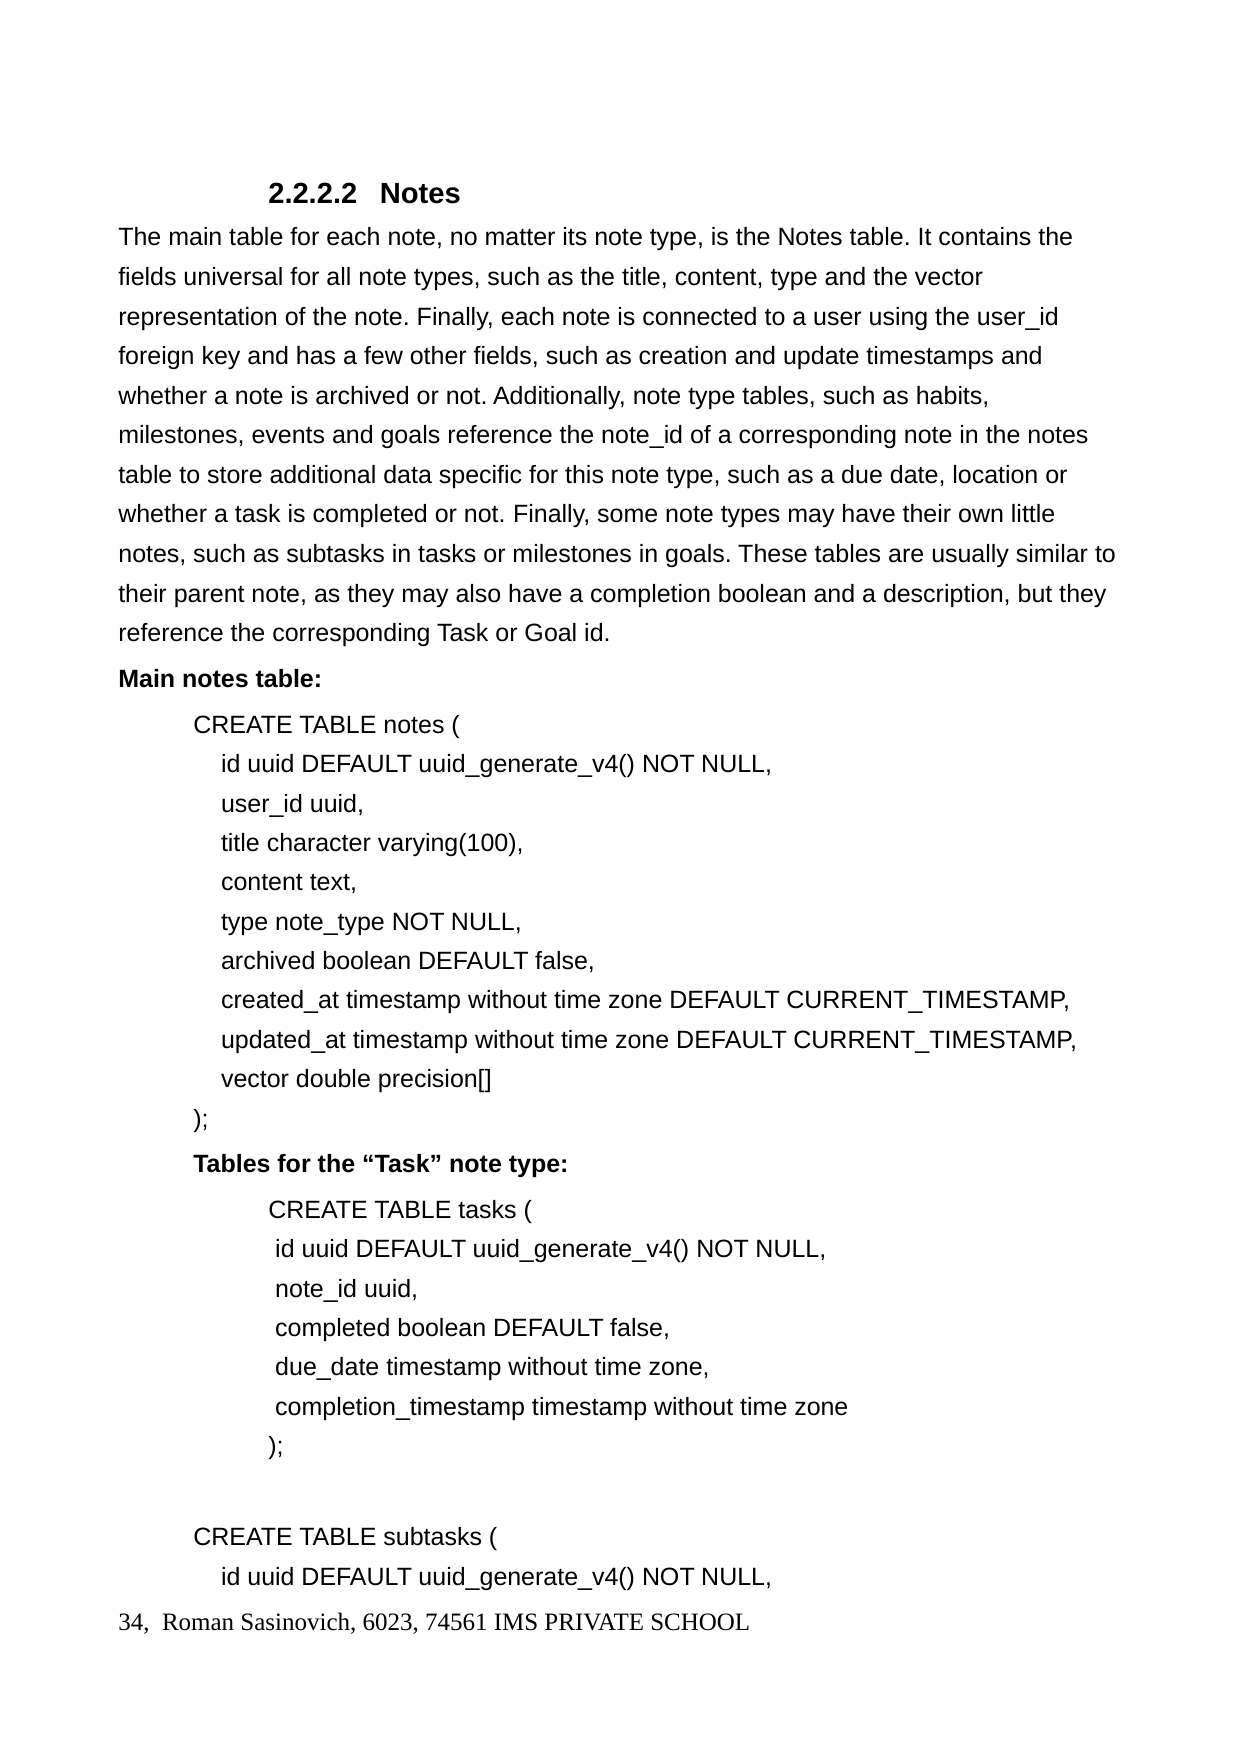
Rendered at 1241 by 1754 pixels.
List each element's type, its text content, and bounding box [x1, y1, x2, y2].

text CREATE TABLE subtasks ( id uuid DEFAULT uuid_generate_v4() NOT NULL, [193, 1522, 1122, 1590]
subtitle Notes [268, 176, 1122, 210]
text Tables for the “Task” note type: [193, 1149, 1122, 1178]
text CREATE TABLE notes ( id uuid DEFAULT uuid_generate_v4() NOT NULL, user_id uuid, title character varying(100), content text, type note_type NOT NULL, archived boolean DEFAULT false, created_at timestamp without time zone DEFAULT CURRENT_TIMESTAMP, updated_at timestamp without time zone DEFAULT CURRENT_TIMESTAMP, vector double precision[] ); [193, 710, 1122, 1132]
list Main notes table: [118, 664, 1122, 693]
list The main table for each note, no matter its note type, is the Notes table. It contains the fields universal for all note types, such as the title, content, type and the vector representation of the note. Finally, each note is connected to a user using the user_id foreign key and has a few other fields, such as creation and update timestamps and whether a note is archived or not. Additionally, note type tables, such as habits, milestones, events and goals reference the note_id of a corresponding note in the notes table to store additional data specific for this note type, such as a due date, location or whether a task is completed or not. Finally, some note types may have their own little notes, such as subtasks in tasks or milestones in goals. These tables are usually similar to their parent note, as they may also have a completion boolean and a description, but they reference the corresponding Task or Goal id. [118, 222, 1122, 647]
text CREATE TABLE tasks ( id uuid DEFAULT uuid_generate_v4() NOT NULL, note_id uuid, completed boolean DEFAULT false, due_date timestamp without time zone, completion_timestamp timestamp without time zone ); [268, 1195, 1122, 1460]
